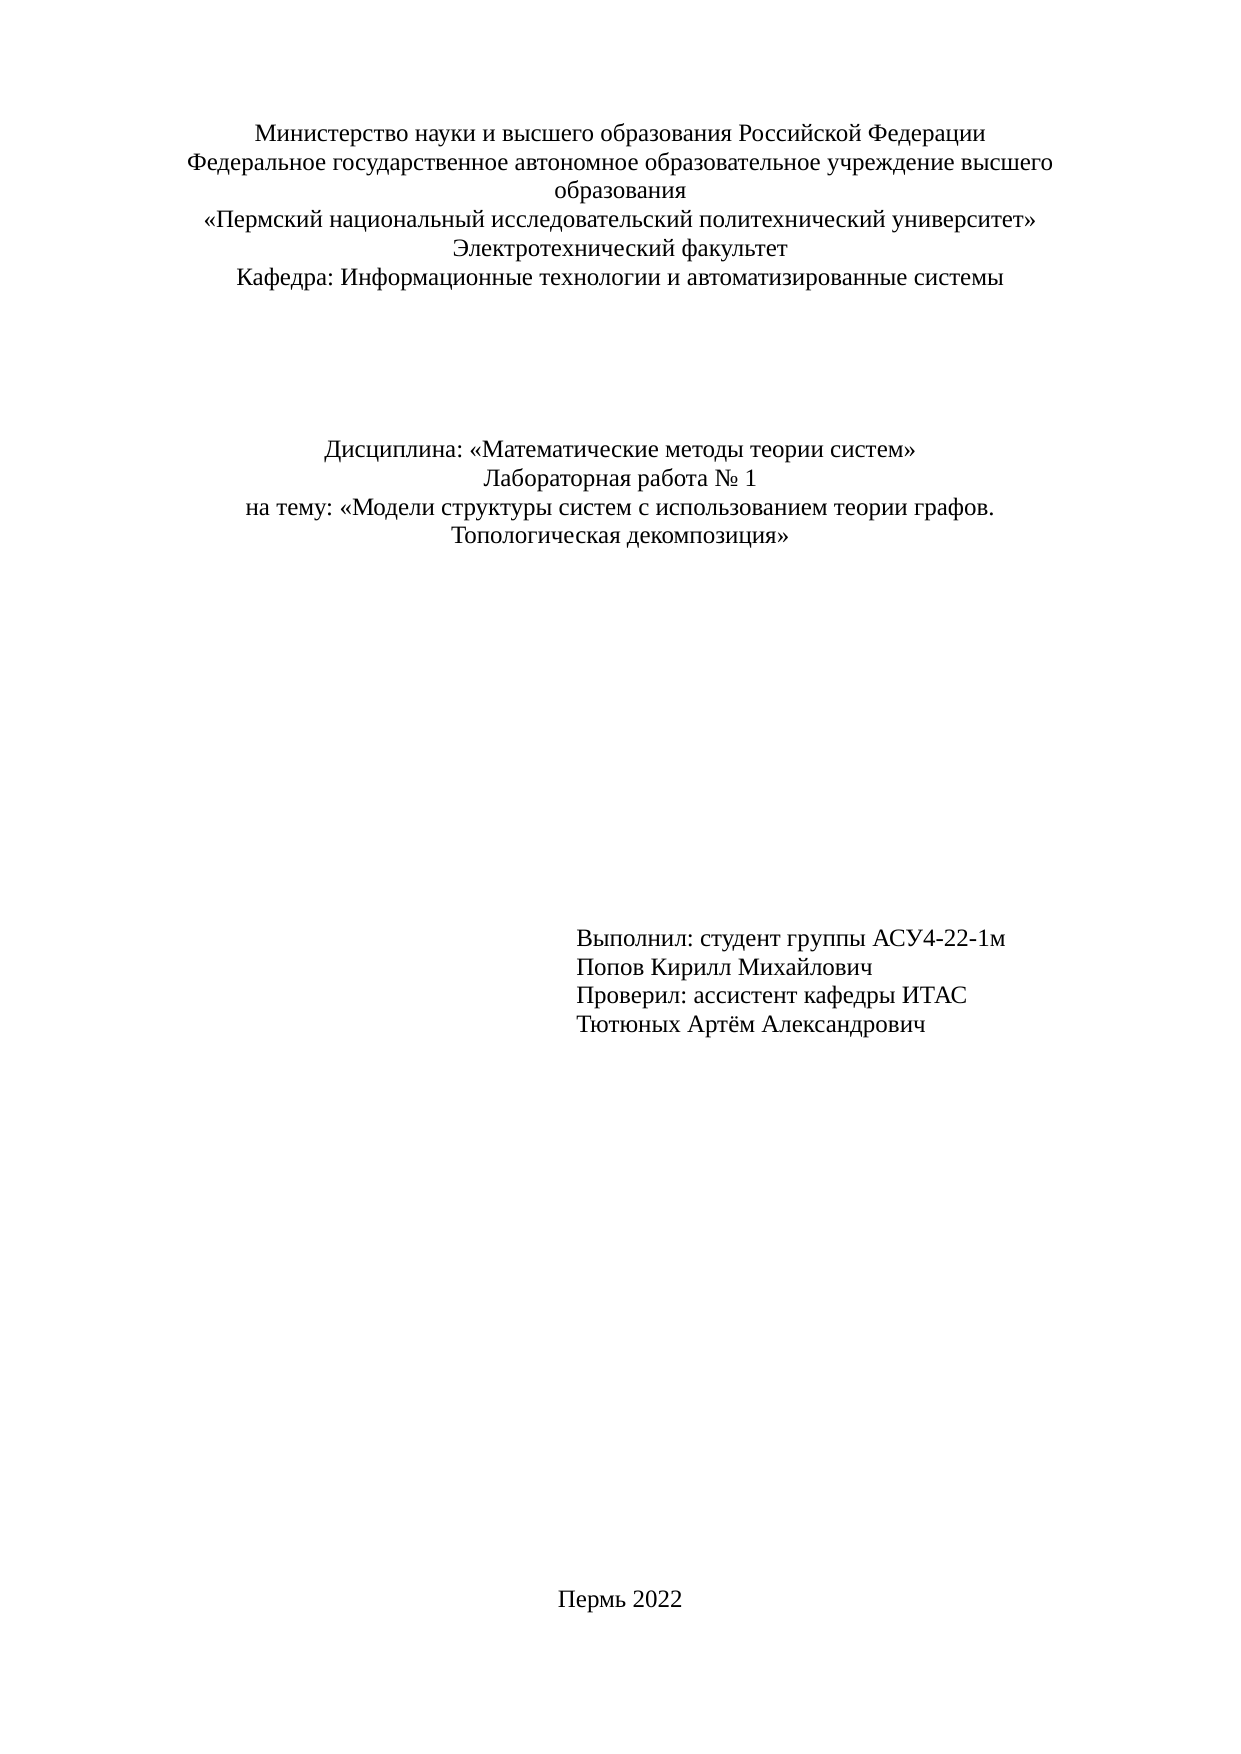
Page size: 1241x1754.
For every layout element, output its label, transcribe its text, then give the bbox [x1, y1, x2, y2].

text Лабораторная работа № 1 [118, 463, 1122, 492]
text Электротехнический факультет [118, 233, 1122, 262]
text на тему: «Модели структуры систем с использованием теории графов. [118, 492, 1122, 521]
text Попов Кирилл Михайлович [576, 952, 1122, 981]
text «Пермский национальный исследовательский политехнический университет» [118, 204, 1122, 233]
text Дисциплина: «Математические методы теории систем» [118, 434, 1122, 463]
text Проверил: ассистент кафедры ИТАС [576, 981, 1122, 1009]
text Выполнил: студент группы АСУ4-22-1м [576, 923, 1122, 952]
text Тютюных Артём Александрович [576, 1009, 1122, 1038]
text Пермь 2022 [118, 1584, 1122, 1613]
text Топологическая декомпозиция» [118, 521, 1122, 549]
text Министерство науки и высшего образования Российской Федерации [118, 118, 1122, 147]
text Кафедра: Информационные технологии и автоматизированные системы [118, 262, 1122, 291]
text Федеральное государственное автономное образовательное учреждение высшего образования [118, 147, 1122, 204]
